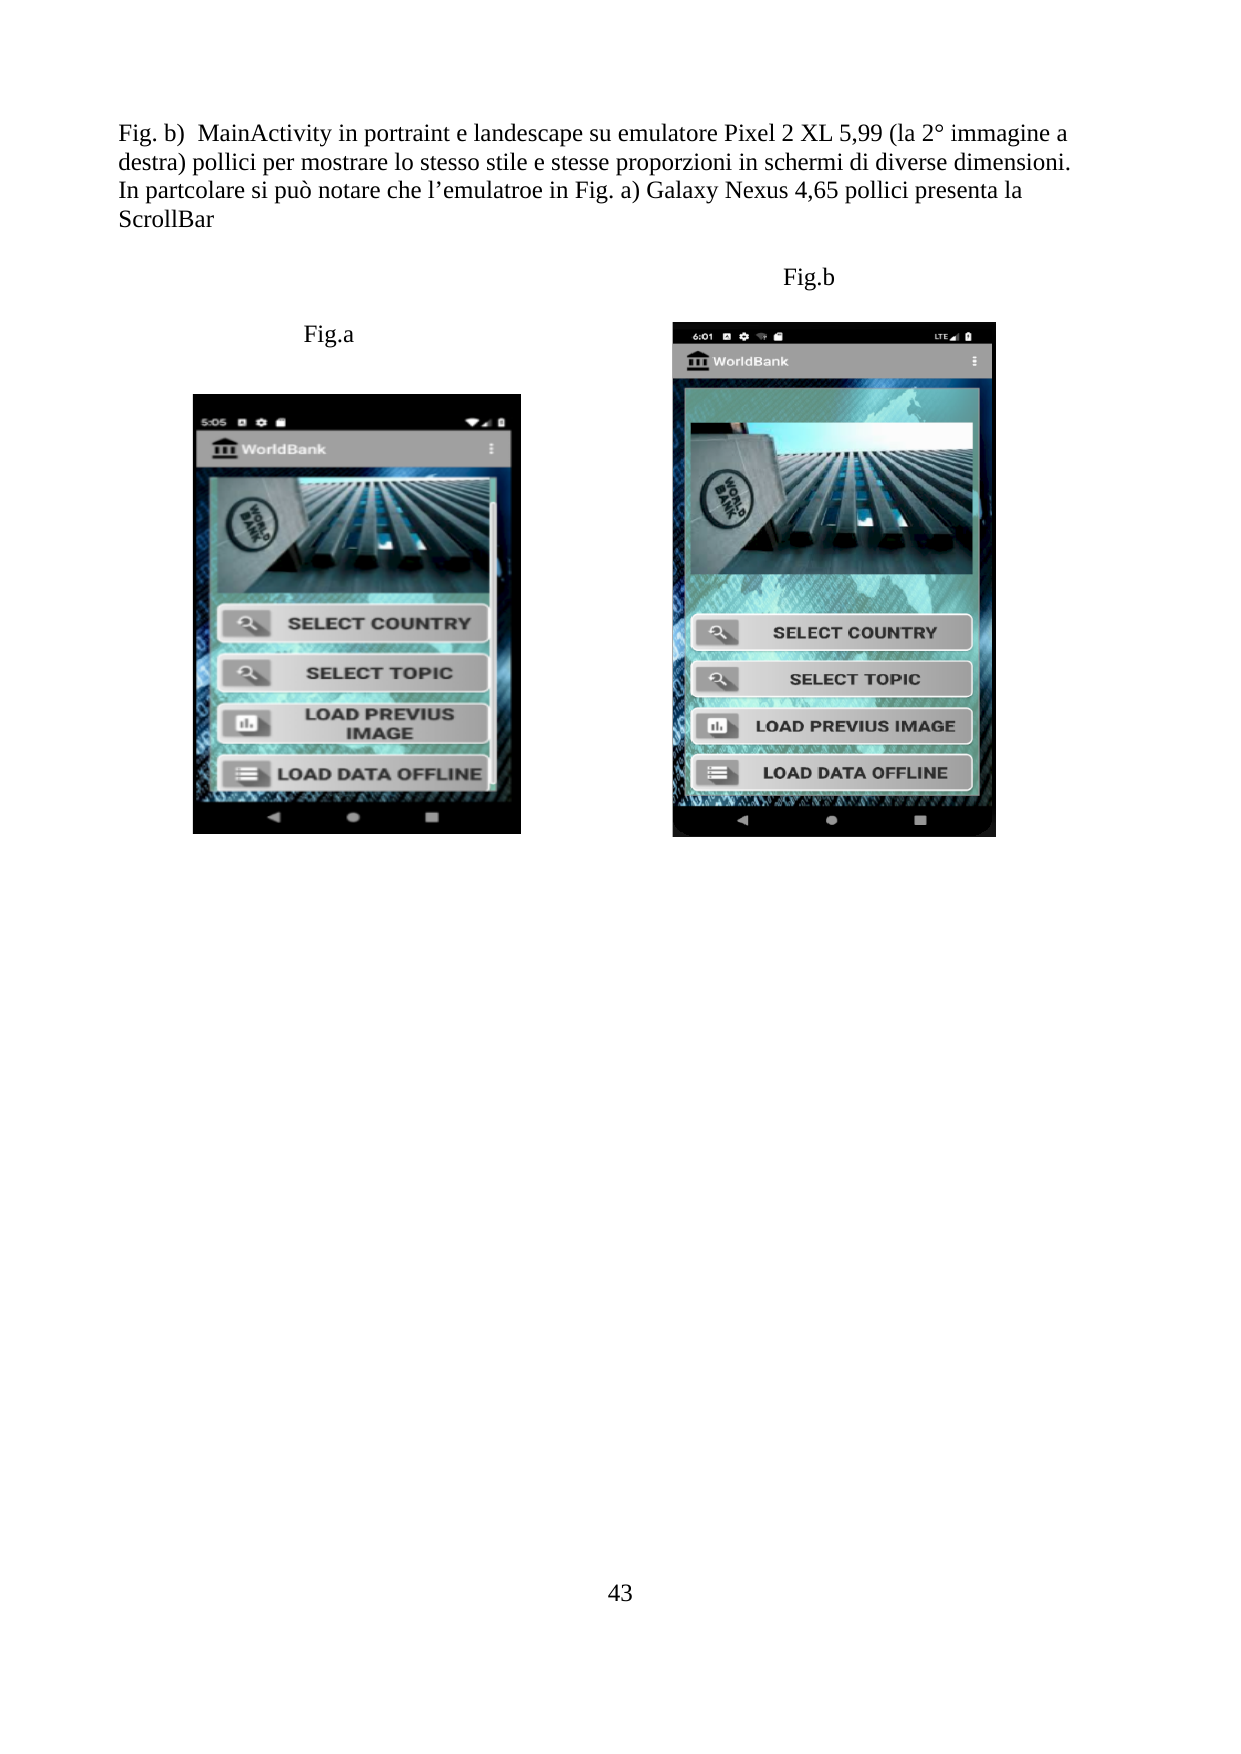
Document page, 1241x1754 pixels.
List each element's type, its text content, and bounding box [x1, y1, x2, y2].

picture [672, 322, 996, 837]
picture [192, 394, 521, 834]
text Fig.a [118, 319, 1122, 348]
text Fig.b [118, 262, 1122, 291]
text Fig. b) MainActivity in portraint e landescape su emulatore Pixel 2 XL 5,99 (la 2° immagine a destra) pollici per mostrare lo stesso stile e stesse proporzioni in schermi di diverse dimensioni. [118, 118, 1122, 176]
text In partcolare si può notare che l’emulatroe in Fig. a) Galaxy Nexus 4,65 pollici presenta la ScrollBar [118, 176, 1122, 233]
